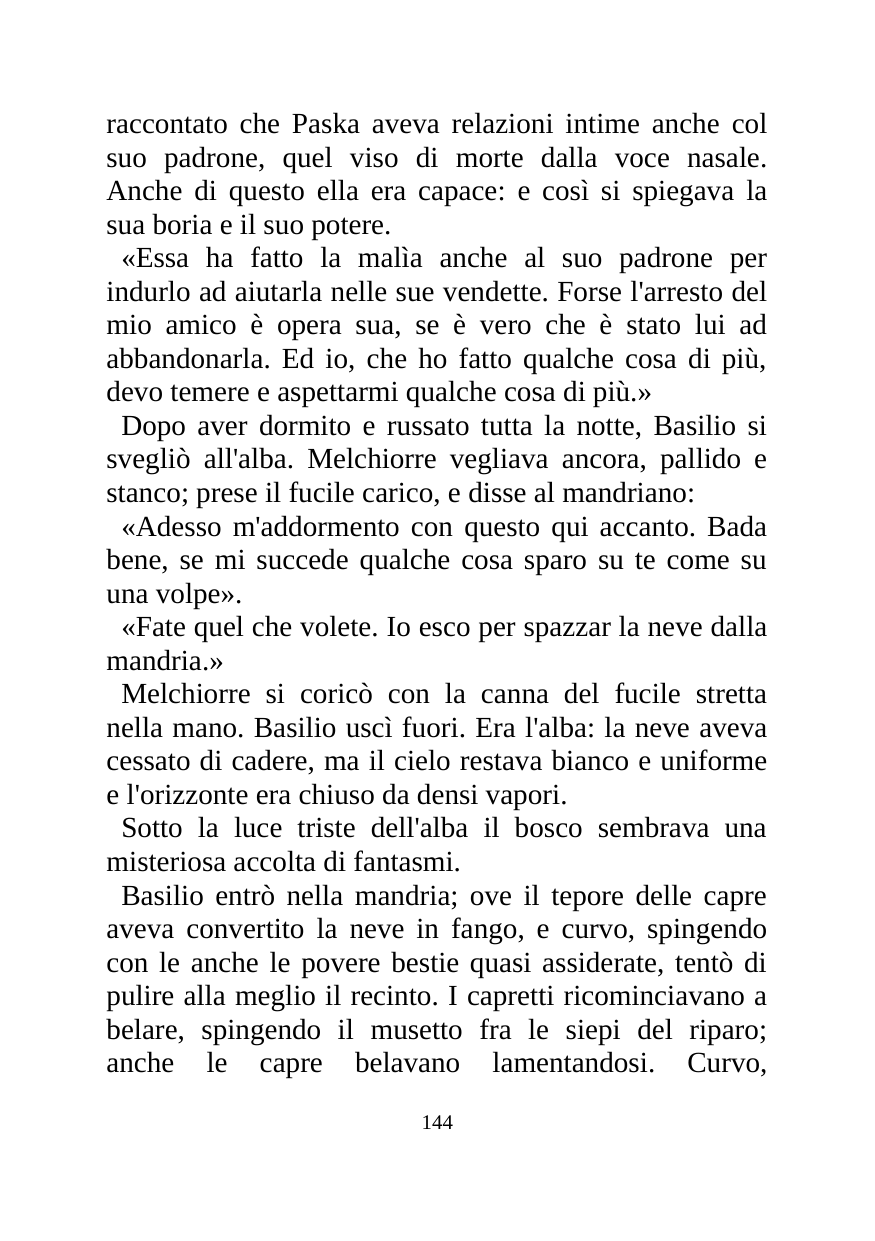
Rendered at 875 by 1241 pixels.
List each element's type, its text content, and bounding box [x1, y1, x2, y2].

text raccontato che Paska aveva relazioni intime anche col suo padrone, quel viso di morte dalla voce nasale. Anche di questo ella era capace: e così si spiegava la sua boria e il suo potere. [106, 106, 768, 240]
text «Fate quel che volete. Io esco per spazzar la neve dalla mandria.» [106, 609, 768, 676]
text «Adesso m'addormento con questo qui accanto. Bada bene, se mi succede qualche cosa sparo su te come su una volpe». [106, 509, 768, 609]
text Melchiorre si coricò con la canna del fucile stretta nella mano. Basilio uscì fuori. Era l'alba: la neve aveva cessato di cadere, ma il cielo restava bianco e uniforme e l'orizzonte era chiuso da densi vapori. [106, 676, 768, 811]
text Sotto la luce triste dell'alba il bosco sembrava una misteriosa accolta di fantasmi. [106, 811, 768, 878]
text Dopo aver dormito e russato tutta la notte, Basilio si svegliò all'alba. Melchiorre vegliava ancora, pallido e stanco; prese il fucile carico, e disse al mandriano: [106, 408, 768, 509]
text Basilio entrò nella mandria; ove il tepore delle capre aveva convertito la neve in fango, e curvo, spingendo con le anche le povere bestie quasi assiderate, tentò di pulire alla meglio il recinto. I capretti ricominciavano a belare, spingendo il musetto fra le siepi del riparo; anche le capre belavano lamentandosi. Curvo, [106, 878, 768, 1079]
text «Essa ha fatto la malìa anche al suo padrone per indurlo ad aiutarla nelle sue vendette. Forse l'arresto del mio amico è opera sua, se è vero che è stato lui ad abbandonarla. Ed io, che ho fatto qualche cosa di più, devo temere e aspettarmi qualche cosa di più.» [106, 240, 768, 408]
